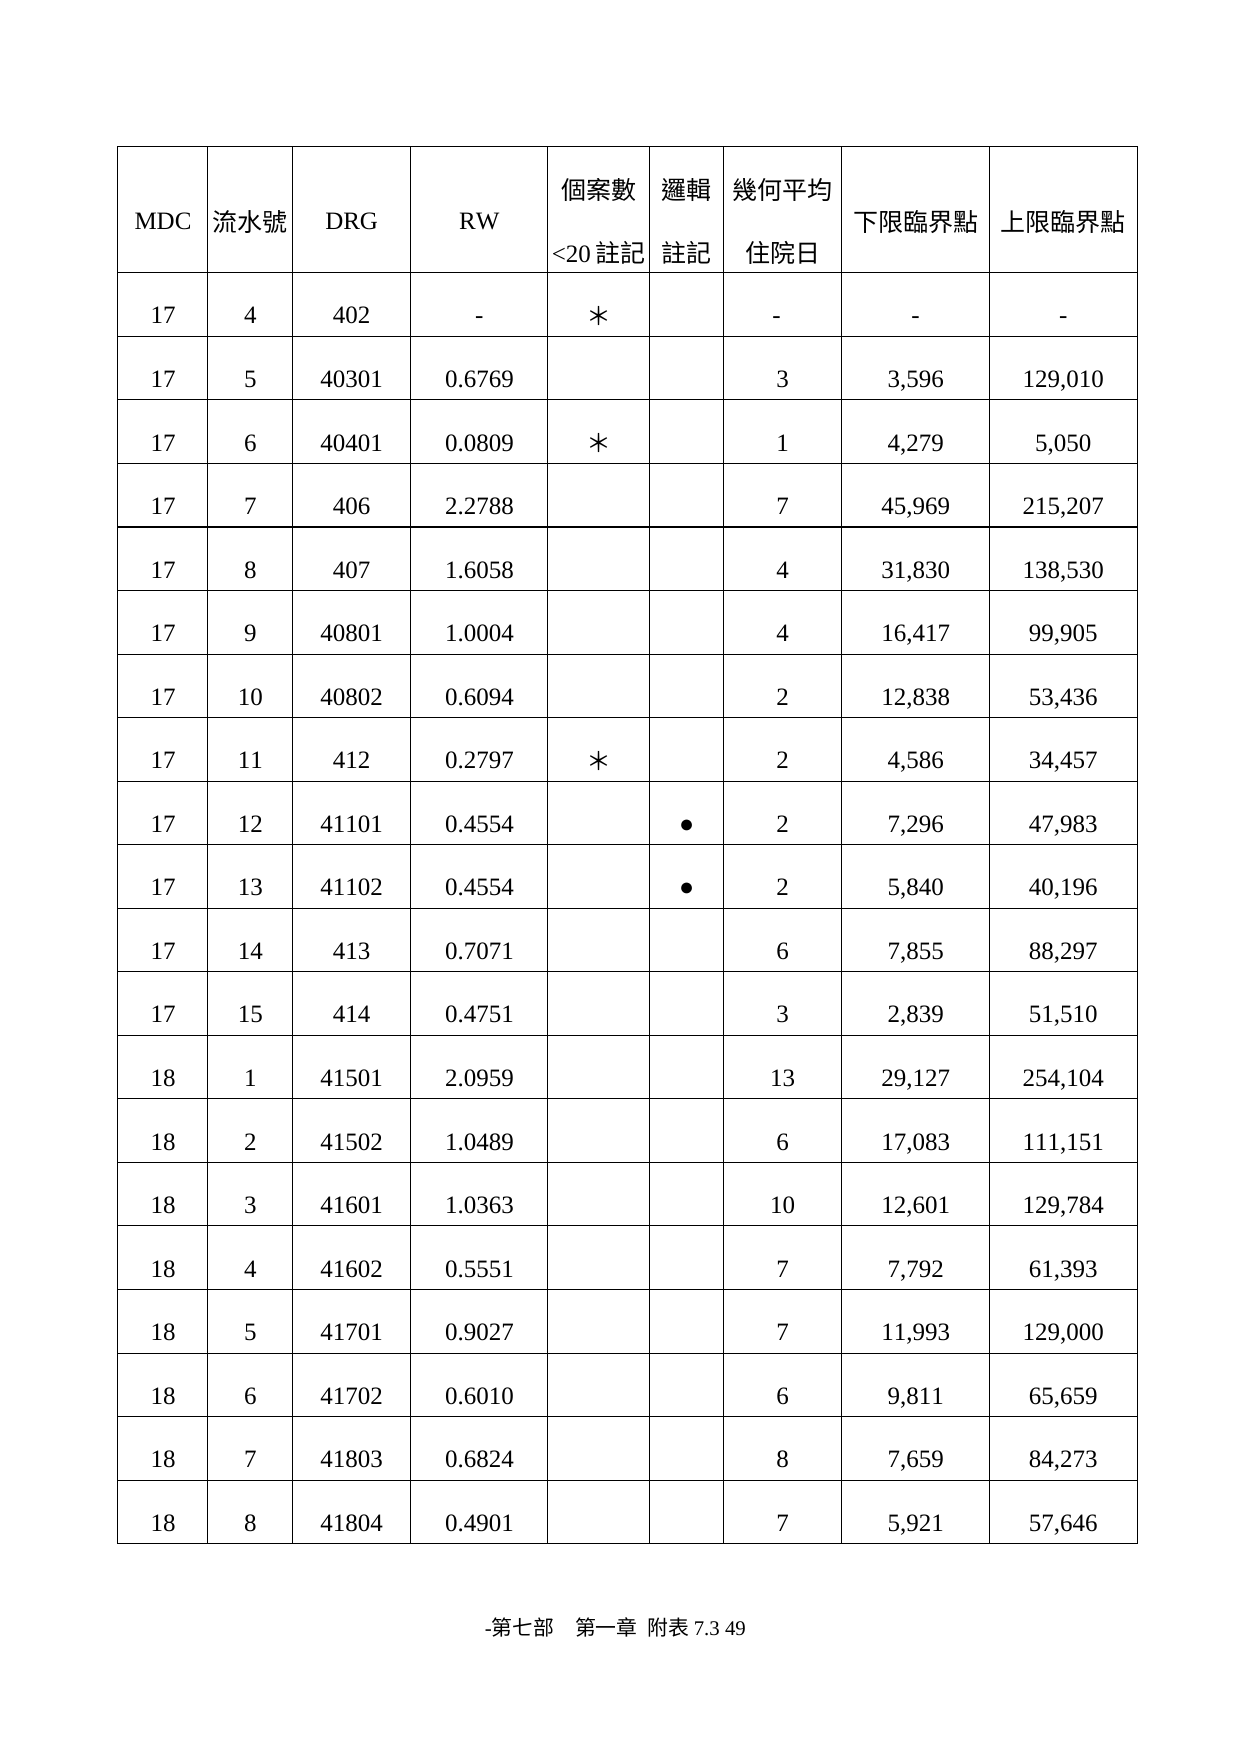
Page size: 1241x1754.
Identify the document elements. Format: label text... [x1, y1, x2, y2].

table_cell 254,104 [990, 1036, 1137, 1098]
table_cell [650, 1290, 723, 1352]
table_cell 18 [118, 1226, 207, 1289]
table_cell 18 [118, 1163, 207, 1225]
table_cell 5 [208, 337, 292, 399]
table_cell 41602 [293, 1226, 410, 1289]
table_cell [548, 845, 649, 908]
table_cell [548, 464, 649, 526]
table_cell 6 [208, 400, 292, 463]
table_cell 0.6094 [411, 655, 547, 717]
table_cell 1.6058 [411, 528, 547, 590]
table_cell 8 [208, 528, 292, 590]
table_cell 2 [724, 782, 841, 844]
table_cell 0.0809 [411, 400, 547, 463]
table_cell 15 [208, 972, 292, 1035]
table_cell [650, 1354, 723, 1416]
table_cell 407 [293, 528, 410, 590]
table_header 流水號 [208, 147, 292, 272]
table_cell [650, 1226, 723, 1289]
table_cell 17 [118, 718, 207, 781]
table_cell 0.4751 [411, 972, 547, 1035]
table_cell [650, 591, 723, 653]
table_cell 40301 [293, 337, 410, 399]
table_cell 41804 [293, 1481, 410, 1543]
table_cell 3 [724, 337, 841, 399]
table_cell 138,530 [990, 528, 1137, 590]
table_cell ＊ [548, 718, 649, 781]
table_cell 2 [724, 845, 841, 908]
table_cell 402 [293, 273, 410, 336]
table_cell [650, 972, 723, 1035]
table_cell 129,000 [990, 1290, 1137, 1352]
table_cell [548, 1290, 649, 1352]
table_cell 4 [724, 528, 841, 590]
table_cell 53,436 [990, 655, 1137, 717]
table_cell [548, 1036, 649, 1098]
table_cell 17 [118, 655, 207, 717]
table_cell 8 [724, 1417, 841, 1479]
table_header 上限臨界點 [990, 147, 1137, 272]
table_cell [548, 972, 649, 1035]
table_cell 0.6769 [411, 337, 547, 399]
table_cell [650, 1163, 723, 1225]
table_header 幾何平均 住院日 [724, 147, 841, 272]
table_cell 40802 [293, 655, 410, 717]
table_cell 7 [208, 464, 292, 526]
table_cell [650, 1099, 723, 1162]
table_cell 41601 [293, 1163, 410, 1225]
table_cell [650, 528, 723, 590]
table_cell 3,596 [842, 337, 989, 399]
table_cell 18 [118, 1036, 207, 1098]
table_cell 2 [208, 1099, 292, 1162]
table_cell 5,840 [842, 845, 989, 908]
table_cell 0.4554 [411, 782, 547, 844]
table_cell 17 [118, 909, 207, 971]
table_cell 406 [293, 464, 410, 526]
table_cell 41502 [293, 1099, 410, 1162]
table_cell ● [650, 845, 723, 908]
table_cell 0.6824 [411, 1417, 547, 1479]
table_cell [548, 909, 649, 971]
table_cell 3 [724, 972, 841, 1035]
table_cell [548, 1163, 649, 1225]
table_cell 1.0004 [411, 591, 547, 653]
table_cell 7,296 [842, 782, 989, 844]
table_cell 17 [118, 845, 207, 908]
table_cell 0.4554 [411, 845, 547, 908]
table_cell 18 [118, 1417, 207, 1479]
table_cell 41102 [293, 845, 410, 908]
table_cell [650, 273, 723, 336]
table_cell 413 [293, 909, 410, 971]
table_cell 17 [118, 464, 207, 526]
table_cell 129,010 [990, 337, 1137, 399]
table_cell 4 [208, 273, 292, 336]
table_cell 45,969 [842, 464, 989, 526]
table_cell 17 [118, 782, 207, 844]
table_cell [650, 718, 723, 781]
table_cell 65,659 [990, 1354, 1137, 1416]
table_cell 13 [724, 1036, 841, 1098]
table_cell 7 [724, 1481, 841, 1543]
table_cell 61,393 [990, 1226, 1137, 1289]
table_header RW [411, 147, 547, 272]
table_cell [548, 591, 649, 653]
table_cell 11 [208, 718, 292, 781]
table_header 個案數<20註記 [548, 147, 649, 272]
table_cell 0.6010 [411, 1354, 547, 1416]
table_cell 7 [208, 1417, 292, 1479]
table_cell 1.0363 [411, 1163, 547, 1225]
table_cell 8 [208, 1481, 292, 1543]
table_cell 4,279 [842, 400, 989, 463]
table_cell 2 [724, 655, 841, 717]
table_cell 9 [208, 591, 292, 653]
table_cell ＊ [548, 273, 649, 336]
table_cell 14 [208, 909, 292, 971]
table_cell 18 [118, 1481, 207, 1543]
table_cell 0.9027 [411, 1290, 547, 1352]
table_cell 17 [118, 591, 207, 653]
table_cell 2.0959 [411, 1036, 547, 1098]
table_cell [548, 1481, 649, 1543]
table_cell 0.5551 [411, 1226, 547, 1289]
table_cell 13 [208, 845, 292, 908]
table_cell [548, 1099, 649, 1162]
table_cell 7,659 [842, 1417, 989, 1479]
table_cell 18 [118, 1290, 207, 1352]
table_cell [548, 1226, 649, 1289]
table_cell 10 [724, 1163, 841, 1225]
table_cell 5,050 [990, 400, 1137, 463]
table_cell 16,417 [842, 591, 989, 653]
table_cell 17 [118, 972, 207, 1035]
table_cell 41702 [293, 1354, 410, 1416]
table_header DRG [293, 147, 410, 272]
table_cell 7 [724, 1226, 841, 1289]
table_cell 215,207 [990, 464, 1137, 526]
table_cell 6 [724, 1354, 841, 1416]
table_cell 0.4901 [411, 1481, 547, 1543]
table_cell - [411, 273, 547, 336]
table_cell 1 [208, 1036, 292, 1098]
table_cell - [842, 273, 989, 336]
table_cell 2 [724, 718, 841, 781]
table_cell [548, 782, 649, 844]
table_cell [650, 655, 723, 717]
table_cell [548, 1417, 649, 1479]
table_cell ● [650, 782, 723, 844]
table_cell [548, 655, 649, 717]
table_cell 129,784 [990, 1163, 1137, 1225]
table_cell [548, 1354, 649, 1416]
table_cell ＊ [548, 400, 649, 463]
table_cell 3 [208, 1163, 292, 1225]
table_cell 7,792 [842, 1226, 989, 1289]
table_cell [650, 1036, 723, 1098]
table_cell 1.0489 [411, 1099, 547, 1162]
table_cell 2.2788 [411, 464, 547, 526]
table_cell 4 [724, 591, 841, 653]
table_cell 5 [208, 1290, 292, 1352]
table_cell 7,855 [842, 909, 989, 971]
table_cell 9,811 [842, 1354, 989, 1416]
table_cell - [724, 273, 841, 336]
table_cell 41701 [293, 1290, 410, 1352]
table_cell 7 [724, 464, 841, 526]
table_cell 12 [208, 782, 292, 844]
table_cell 7 [724, 1290, 841, 1352]
table_cell 29,127 [842, 1036, 989, 1098]
table_cell 6 [724, 909, 841, 971]
table_cell 12,838 [842, 655, 989, 717]
table_cell 111,151 [990, 1099, 1137, 1162]
table_cell [650, 909, 723, 971]
table_cell [650, 400, 723, 463]
table_cell 41101 [293, 782, 410, 844]
table_cell 47,983 [990, 782, 1137, 844]
table_cell [650, 337, 723, 399]
table_cell 4 [208, 1226, 292, 1289]
table_cell [650, 464, 723, 526]
table_cell 2,839 [842, 972, 989, 1035]
table_cell 41803 [293, 1417, 410, 1479]
table_cell 99,905 [990, 591, 1137, 653]
table_cell 414 [293, 972, 410, 1035]
table_cell 1 [724, 400, 841, 463]
table_cell 17 [118, 400, 207, 463]
table_cell 4,586 [842, 718, 989, 781]
table_cell 31,830 [842, 528, 989, 590]
table_cell 12,601 [842, 1163, 989, 1225]
table_cell 84,273 [990, 1417, 1137, 1479]
table_cell - [990, 273, 1137, 336]
table_cell 0.7071 [411, 909, 547, 971]
table_cell 11,993 [842, 1290, 989, 1352]
table_cell 5,921 [842, 1481, 989, 1543]
table_header MDC [118, 147, 207, 272]
table_cell 18 [118, 1099, 207, 1162]
table_cell 17 [118, 273, 207, 336]
table_cell 6 [724, 1099, 841, 1162]
table_cell 0.2797 [411, 718, 547, 781]
table_cell 40,196 [990, 845, 1137, 908]
table_cell 57,646 [990, 1481, 1137, 1543]
table_cell 51,510 [990, 972, 1137, 1035]
table_header 邏輯 註記 [650, 147, 723, 272]
table_cell 34,457 [990, 718, 1137, 781]
table_cell 88,297 [990, 909, 1137, 971]
table_cell 17 [118, 528, 207, 590]
table_cell 41501 [293, 1036, 410, 1098]
table_cell 18 [118, 1354, 207, 1416]
table_cell [548, 337, 649, 399]
table_header 下限臨界點 [842, 147, 989, 272]
table_cell 412 [293, 718, 410, 781]
table_cell 17 [118, 337, 207, 399]
table_cell 6 [208, 1354, 292, 1416]
table_cell [650, 1481, 723, 1543]
table_cell [548, 528, 649, 590]
table_cell 40401 [293, 400, 410, 463]
table_cell 40801 [293, 591, 410, 653]
table_cell 10 [208, 655, 292, 717]
table_cell [650, 1417, 723, 1479]
table_cell 17,083 [842, 1099, 989, 1162]
